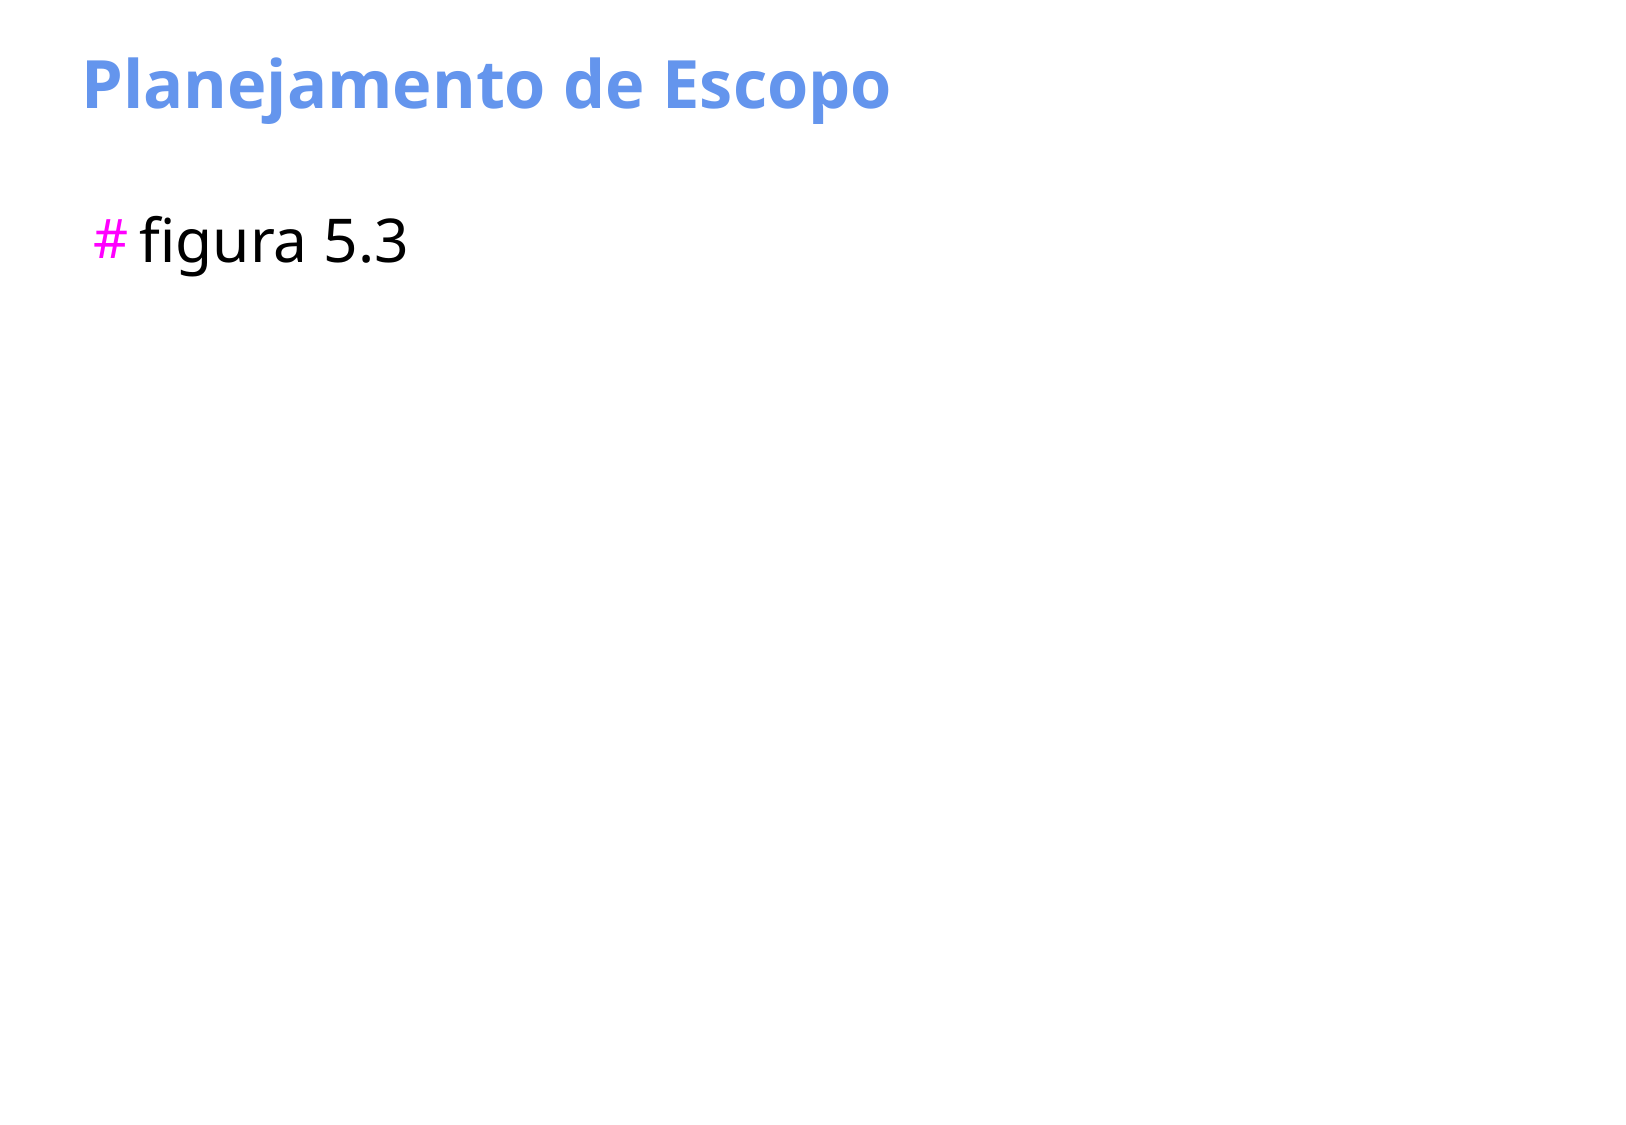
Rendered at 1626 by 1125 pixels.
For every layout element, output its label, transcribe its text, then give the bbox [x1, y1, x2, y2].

title Planejamento de Escopo [81, 41, 1544, 122]
list Figura 5.3 [81, 165, 1544, 1016]
